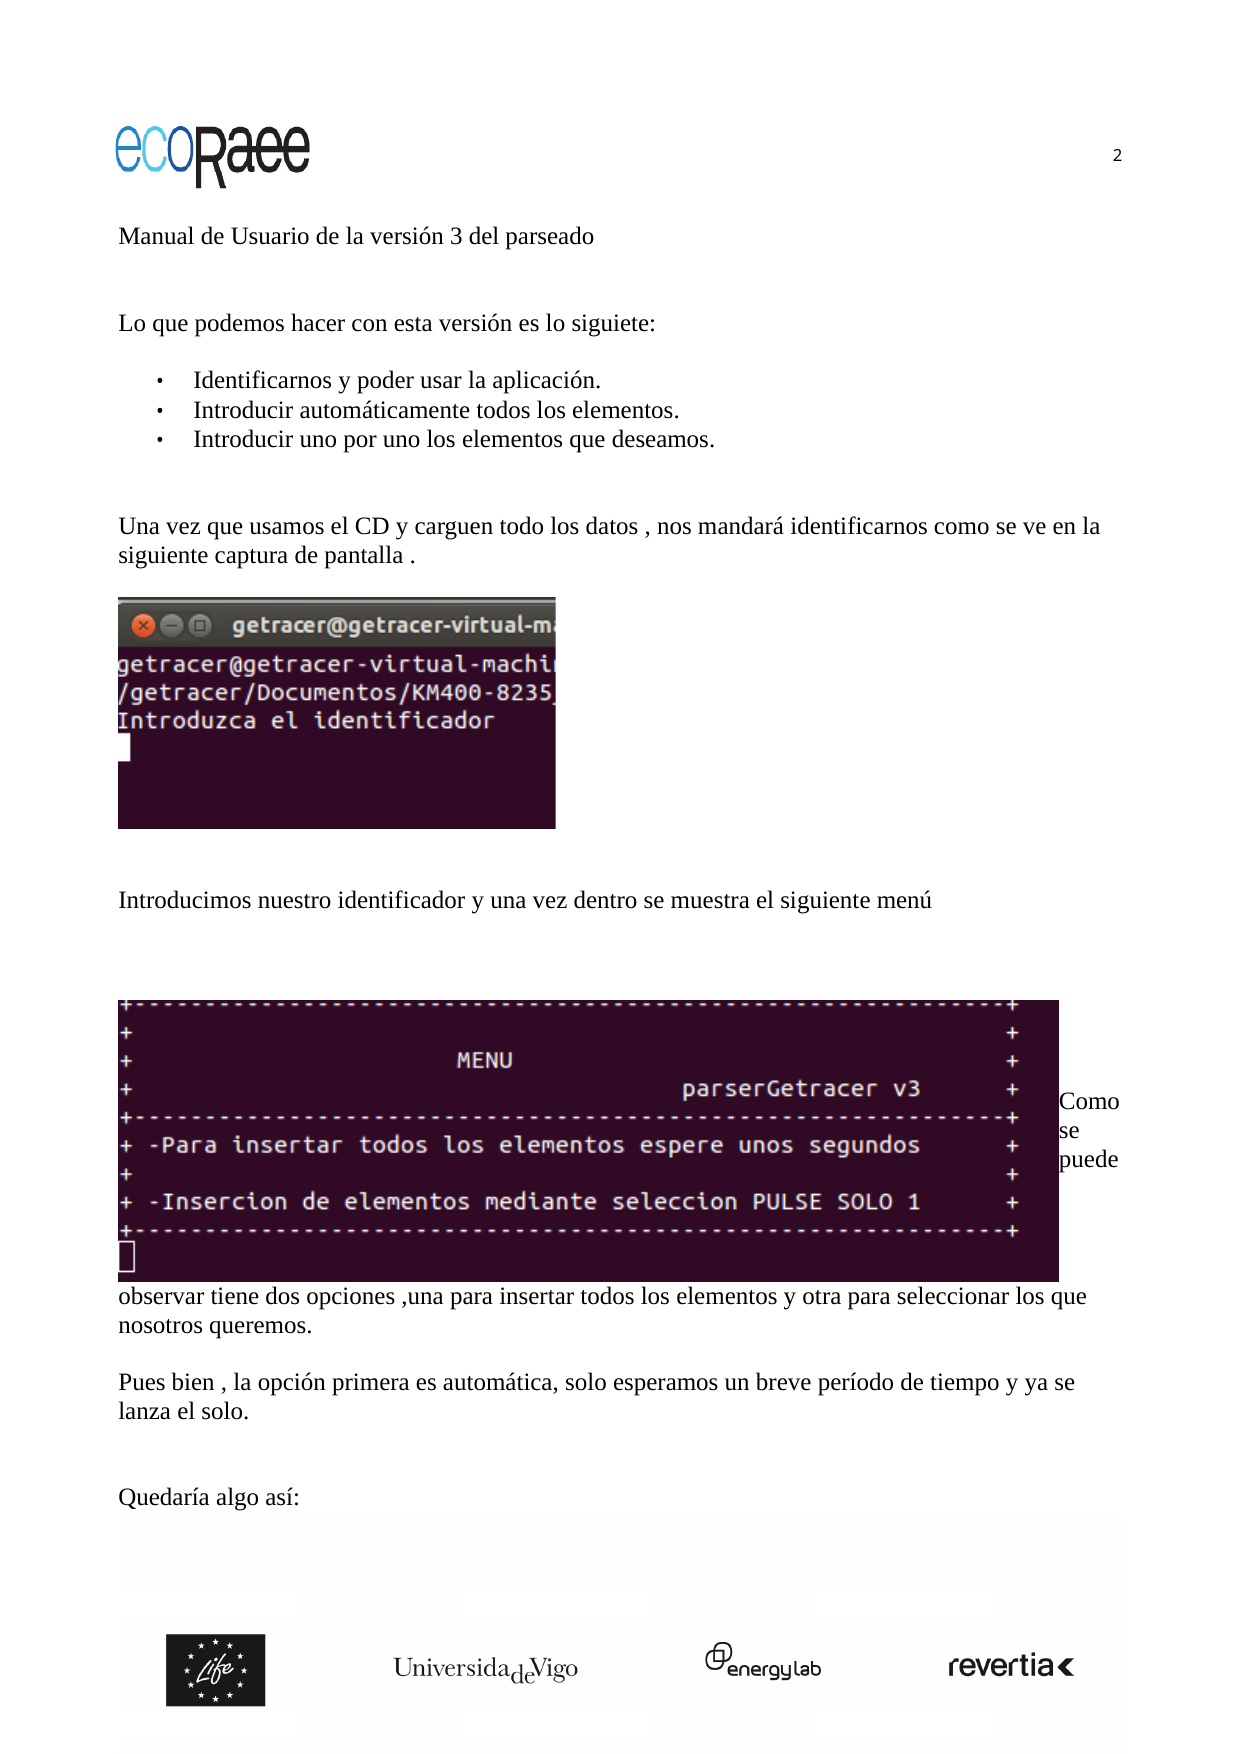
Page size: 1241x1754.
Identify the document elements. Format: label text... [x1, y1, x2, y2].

text Pues bien , la opción primera es automática, solo esperamos un breve período de tiempo y ya se lanza el solo. [118, 1367, 1122, 1425]
text Una vez que usamos el CD y carguen todo los datos , nos mandará identificarnos como se ve en la siguiente captura de pantalla . [118, 511, 1122, 569]
picture [118, 1514, 1123, 1754]
text Manual de Usuario de la versión 3 del parseado [118, 221, 1122, 250]
list Introducir automáticamente todos los elementos. [156, 395, 1122, 424]
picture [114, 124, 311, 190]
text Como se puede observar tiene dos opciones ,una para insertar todos los elementos y otra para seleccionar los que nosotros queremos. [118, 1282, 1122, 1339]
text Lo que podemos hacer con esta versión es lo siguiete: [118, 308, 1122, 336]
list Introducir uno por uno los elementos que deseamos. [156, 424, 1122, 454]
text Introducimos nuestro identificador y una vez dentro se muestra el siguiente menú [118, 885, 1122, 914]
picture [118, 1000, 1059, 1282]
list Identificarnos y poder usar la aplicación. [156, 365, 1122, 395]
text Quedaría algo así: [118, 1482, 1122, 1511]
picture [118, 597, 556, 829]
